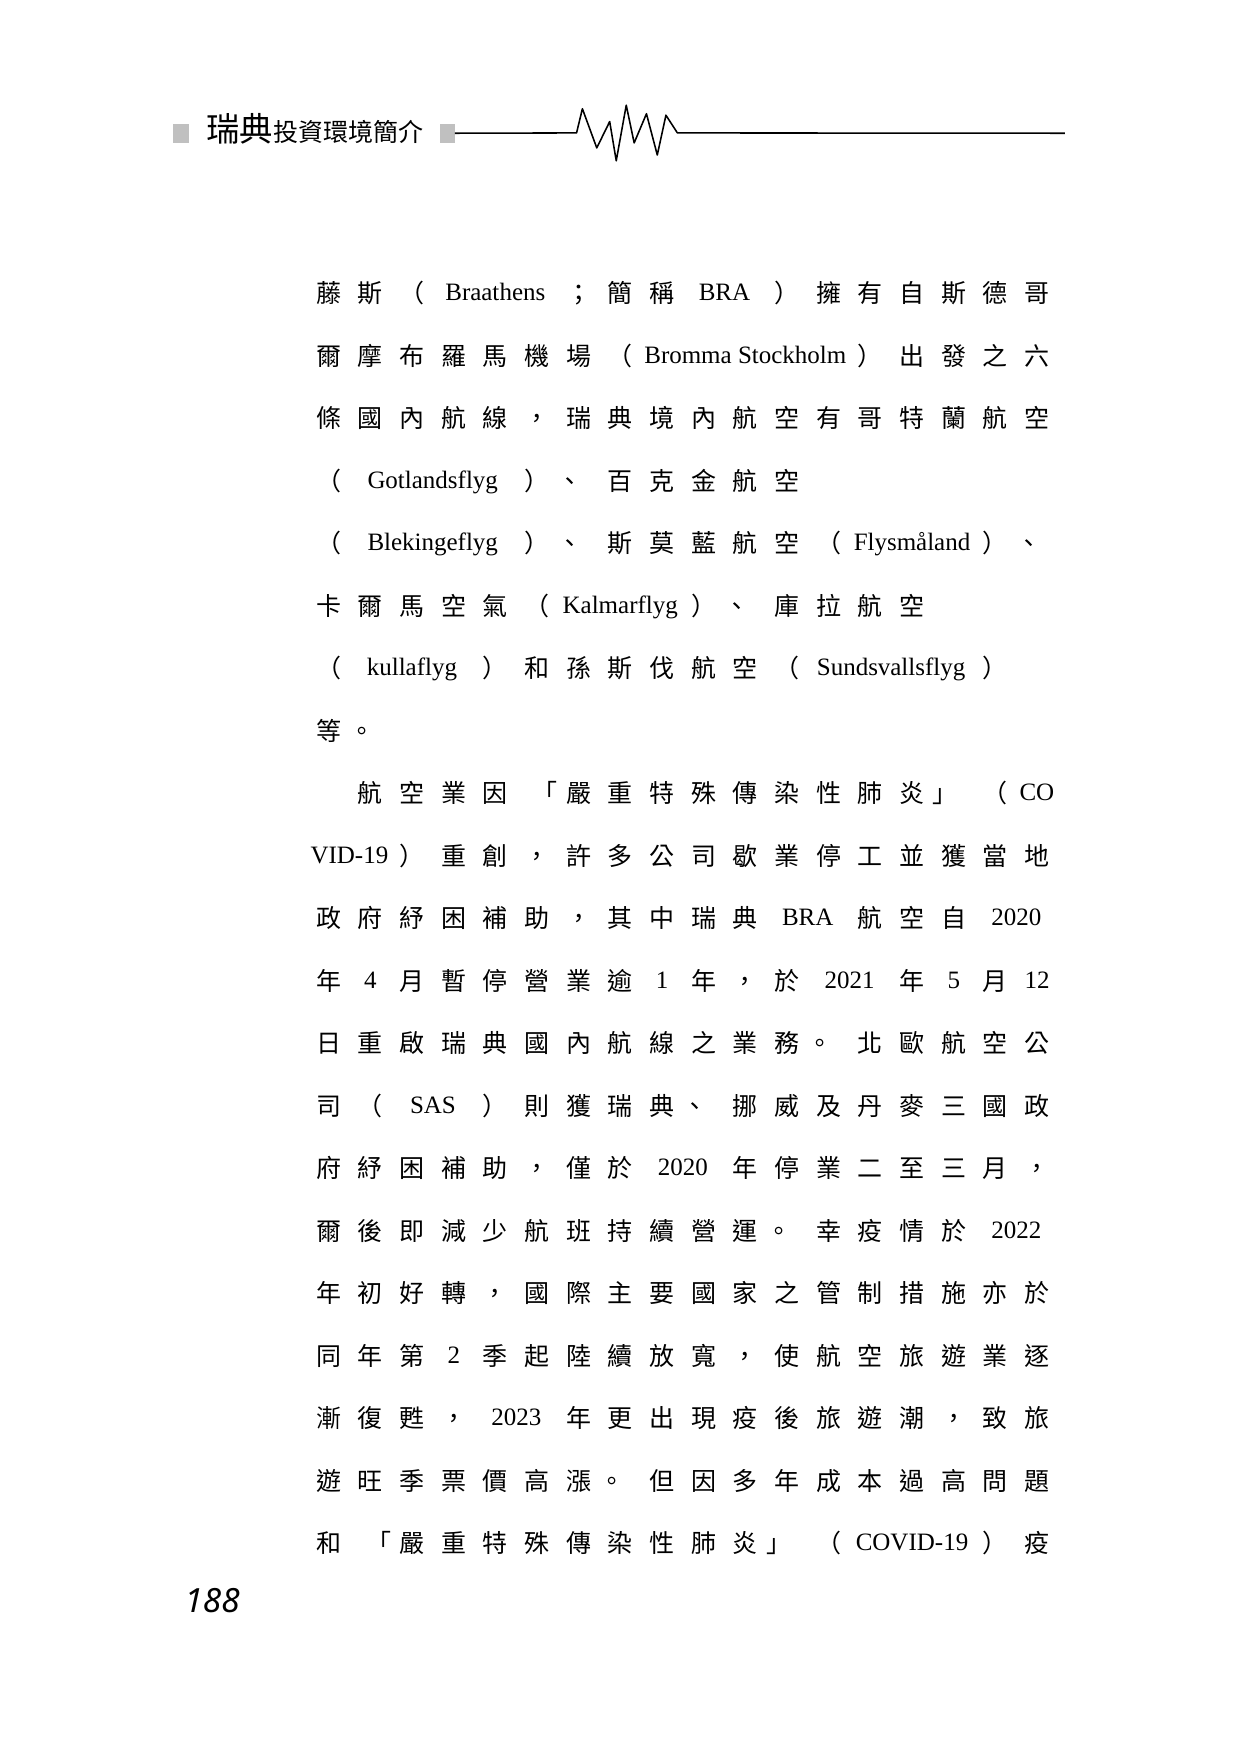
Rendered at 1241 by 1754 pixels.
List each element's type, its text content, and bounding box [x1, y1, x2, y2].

text 航空業因「嚴重特殊傳染性肺炎」（COVID-19）重創，許多公司歇業停工並獲當地政府紓困補助，其中瑞典BRA航空自2020年4月暫停營業逾1年，於2021年5月12日重啟瑞典國內航線之業務。北歐航空公司（SAS）則獲瑞典、挪威及丹麥三國政府紓困補助，僅於2020年停業二至三月，爾後即減少航班持續營運。幸疫情於2022年初好轉，國際主要國家之管制措施亦於同年第2季起陸續放寬，使航空旅遊業逐漸復甦，2023年更出現疫後旅遊潮，致旅遊旺季票價高漲。但因多年成本過高問題和「嚴重特殊傳染性肺炎」（COVID-19）疫 [281, 750, 1058, 1563]
text 藤斯（Braathens；簡稱BRA）擁有自斯德哥爾摩布羅馬機場（Bromma Stockholm）出發之六條國內航線，瑞典境內航空有哥特蘭航空（Gotlandsflyg）、百克金航空（Blekingeflyg）、斯莫藍航空（Flysmåland）、卡爾馬空氣（Kalmarflyg）、庫拉航空（kullaflyg）和孫斯伐航空（Sundsvallsflyg）等。 [281, 250, 1058, 750]
